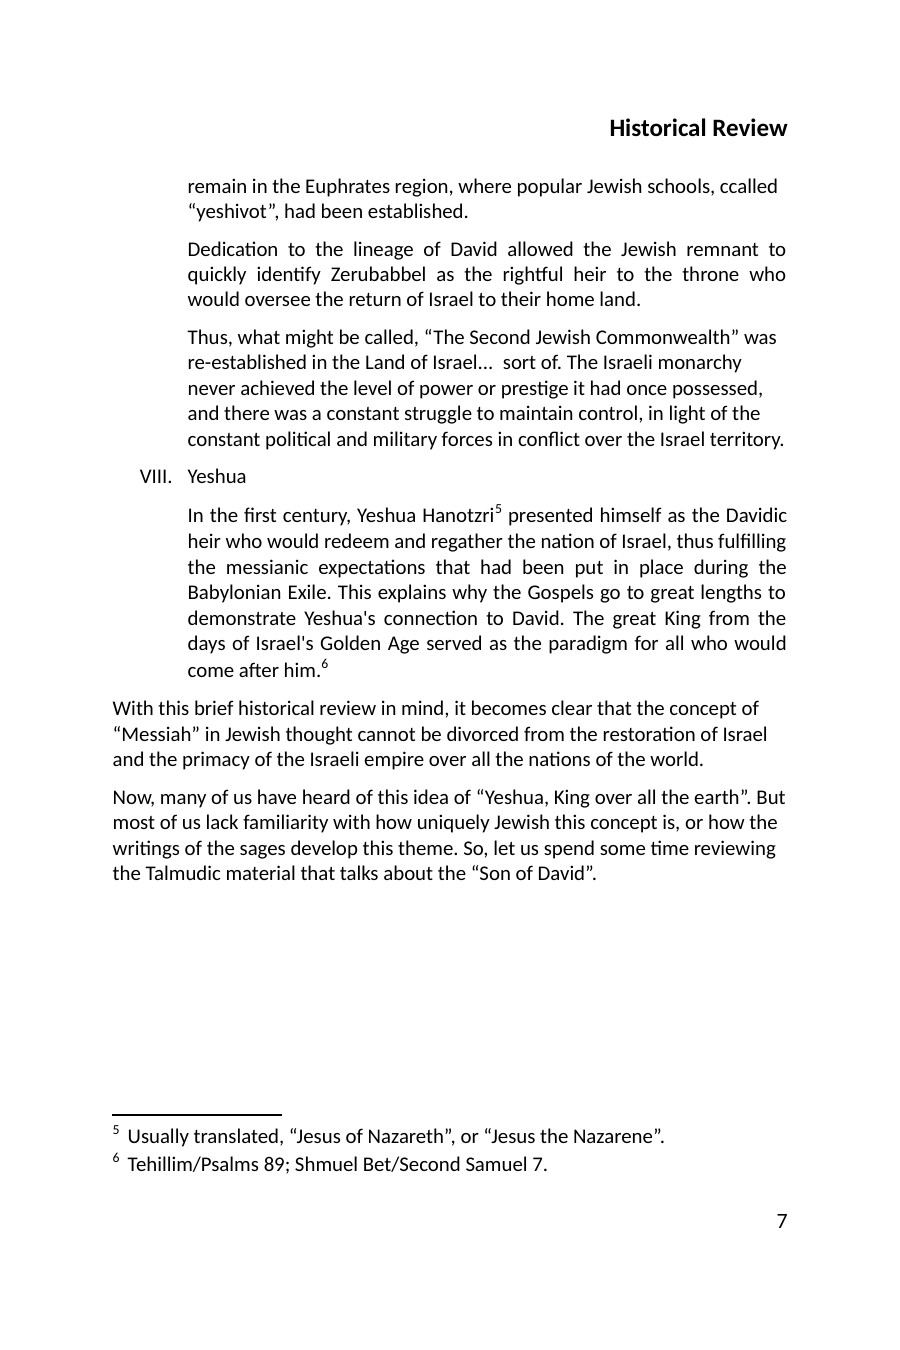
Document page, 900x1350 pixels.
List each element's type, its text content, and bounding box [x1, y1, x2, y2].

list Thus, what might be called, “The Second Jewish Commonwealth” was re-established in the Land of Israel... sort of. The Israeli monarchy never achieved the level of power or prestige it had once possessed, and there was a constant struggle to maintain control, in light of the constant political and military forces in conflict over the Israel territory. [172, 324, 787, 451]
text Now, many of us have heard of this idea of “Yeshua, King over all the earth”. But most of us lack familiarity with how uniquely Jewish this concept is, or how the writings of the sages develop this theme. So, let us spend some time reviewing the Talmudic material that talks about the “Son of David”. [112, 784, 787, 886]
text With this brief historical review in mind, it becomes clear that the concept of “Messiah” in Jewish thought cannot be divorced from the restoration of Israel and the primacy of the Israeli empire over all the nations of the world. [112, 696, 787, 772]
list Tehillim/Psalms 89; Shmuel Bet/Second Samuel 7. [112, 1149, 787, 1177]
list In the first century, Yeshua Hanotzri presented himself as the Davidic heir who would redeem and regather the nation of Israel, thus fulfilling the messianic expectations that had been put in place during the Babylonian Exile. This explains why the Gospels go to great lengths to demonstrate Yeshua's connection to David. The great King from the days of Israel's Golden Age served as the paradigm for all who would come after him. [172, 501, 787, 684]
list Yeshua [172, 463, 787, 488]
list Dedication to the lineage of David allowed the Jewish remnant to quickly identify Zerubabbel as the rightful heir to the throne who would oversee the return of Israel to their home land. [172, 236, 787, 312]
list Usually translated, “Jesus of Nazareth”, or “Jesus the Nazarene”. [112, 1121, 787, 1149]
list remain in the Euphrates region, where popular Jewish schools, ccalled “yeshivot”, had been established. [172, 173, 787, 224]
